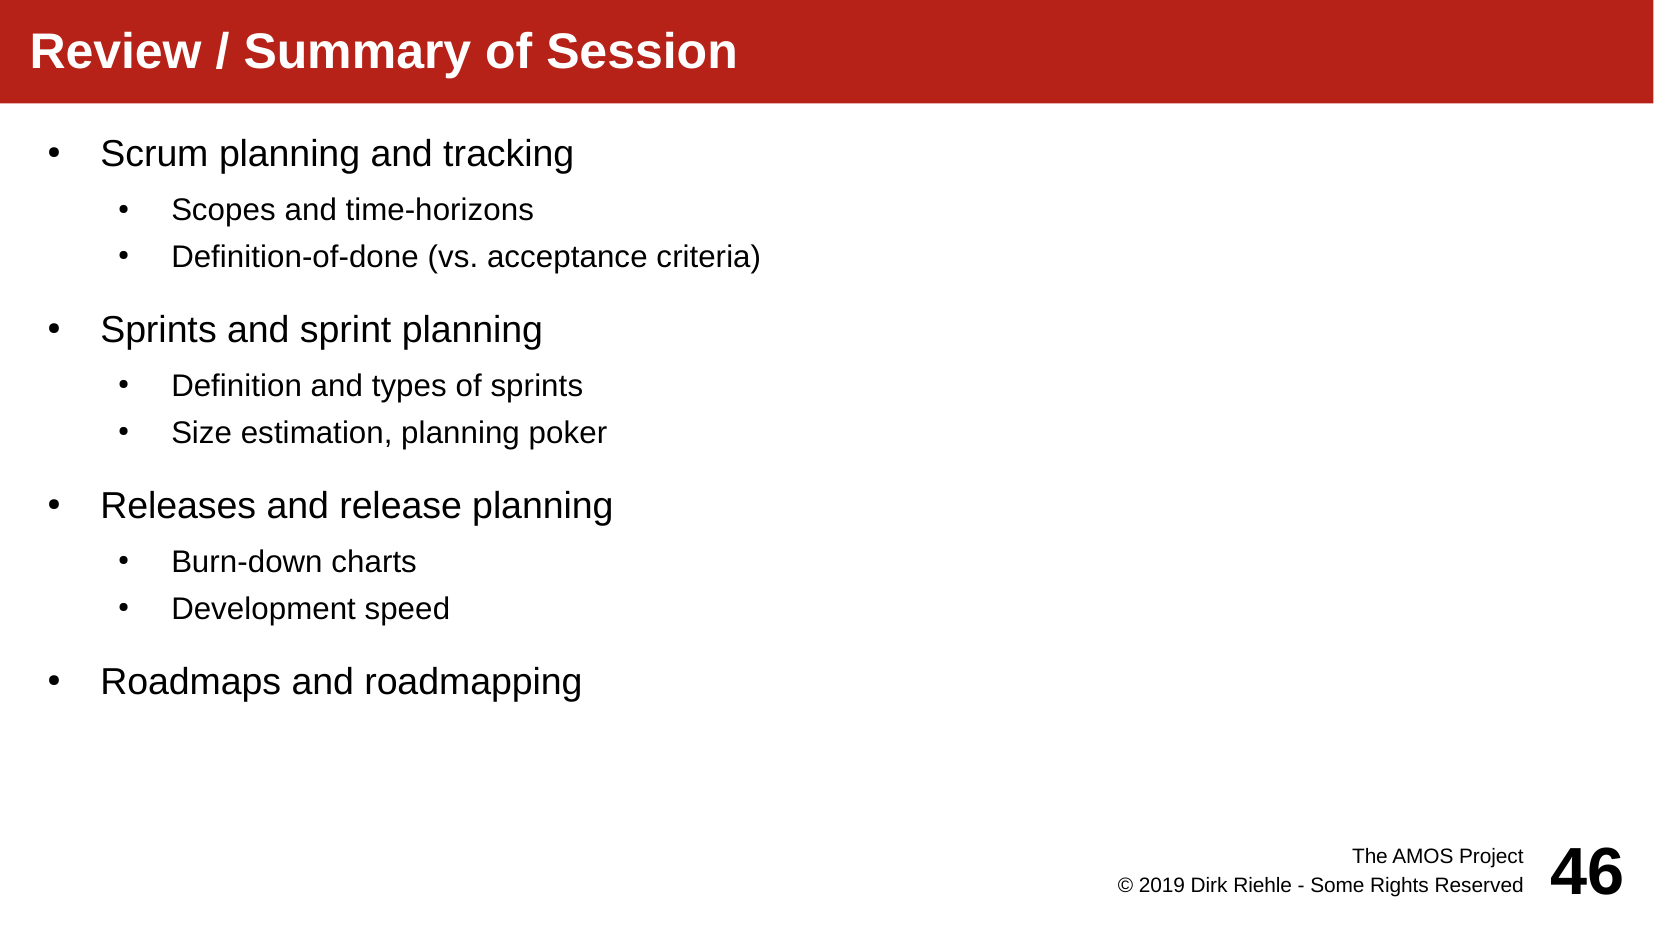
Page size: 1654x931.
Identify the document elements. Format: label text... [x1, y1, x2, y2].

title Review / Summary of Session [0, 0, 1654, 104]
list Scrum planning and tracking Scopes and time-horizons Definition-of-done (vs. acceptance criteria) Sprints and sprint planning Definition and types of sprints Size estimation, planning poker Releases and release planning Burn-down charts Development speed Roadmaps and roadmapping [29, 132, 1625, 798]
